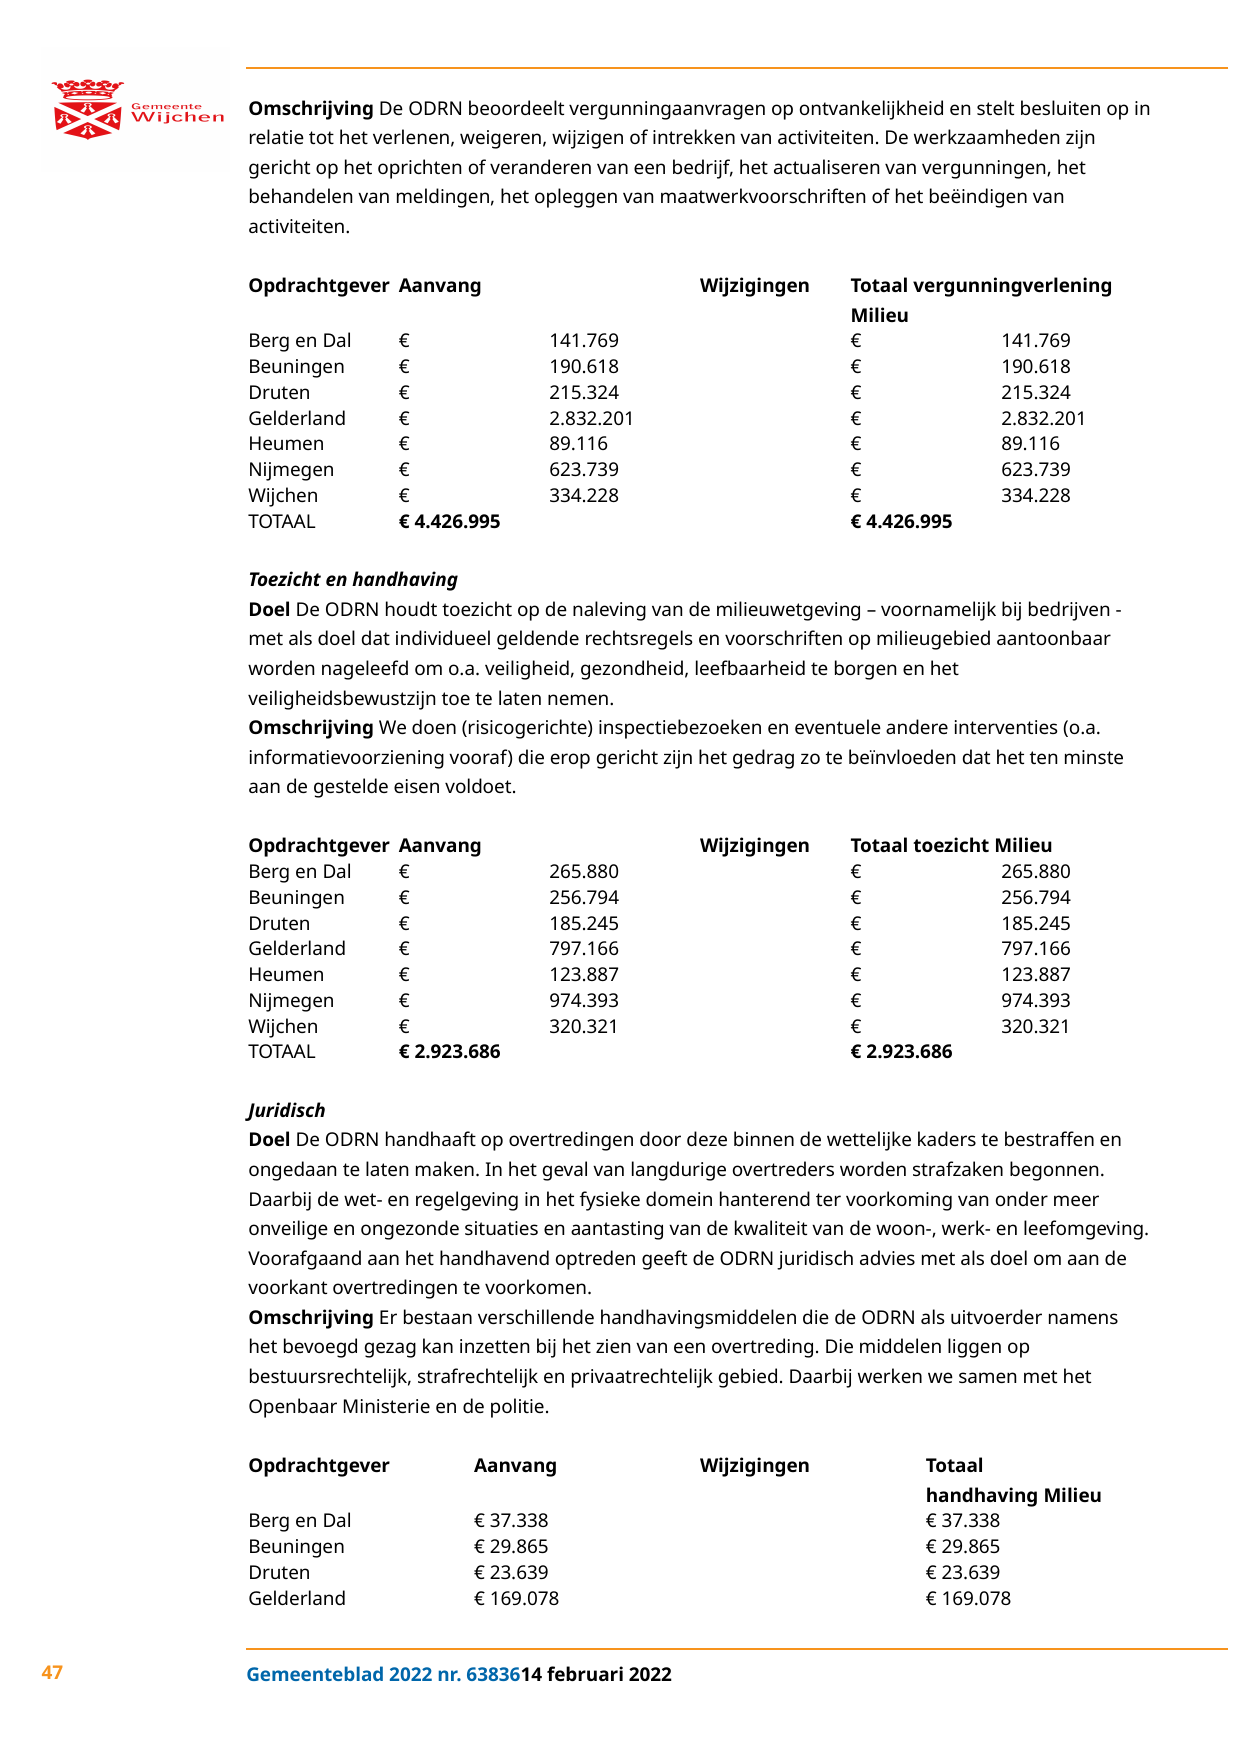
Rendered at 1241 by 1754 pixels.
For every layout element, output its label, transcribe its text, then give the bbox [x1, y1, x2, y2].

table_cell 265.880 [1001, 859, 1152, 884]
table_cell Beuningen [248, 1533, 474, 1559]
table_cell 797.166 [1001, 936, 1152, 961]
table_cell € [399, 1013, 549, 1038]
picture [41, 47, 231, 172]
table_cell 2.832.201 [1001, 405, 1152, 431]
table_cell Berg en Dal [248, 859, 398, 884]
table_cell € [399, 328, 549, 353]
table_cell Wijchen [248, 1013, 398, 1038]
table_cell Gelderland [248, 405, 398, 431]
table_cell 320.321 [549, 1013, 700, 1038]
table_cell Druten [248, 379, 398, 405]
text Toezicht en handhaving [248, 566, 1152, 592]
table_cell € [850, 859, 1001, 884]
table_cell 256.794 [1001, 884, 1152, 910]
table_cell 185.245 [549, 910, 700, 936]
table_cell [700, 1039, 850, 1064]
table_cell Druten [248, 910, 398, 936]
text Doel De ODRN houdt toezicht op de naleving van de milieuwetgeving – voornamelijk bij bedrijven - met als doel dat individueel geldende rechtsregels en voorschriften op milieugebied aantoonbaar worden nageleefd om o.a. veiligheid, gezondheid, leefbaarheid te borgen en het veiligheidsbewustzijn toe te laten nemen. [248, 596, 1152, 710]
table_cell [700, 508, 850, 533]
table_cell € 23.639 [474, 1559, 700, 1585]
table_cell Berg en Dal [248, 328, 398, 353]
table_cell 89.116 [1001, 431, 1152, 456]
table_cell € [399, 456, 549, 482]
table_cell 2.832.201 [549, 405, 700, 431]
table_cell 797.166 [549, 936, 700, 961]
table_cell Nijmegen [248, 987, 398, 1013]
table_cell € [850, 987, 1001, 1013]
table_header Opdrachtgever [248, 833, 398, 858]
table_header Totaal vergunningverlening Milieu [850, 273, 1152, 328]
table_header Opdrachtgever [248, 1452, 474, 1507]
table_cell € 4.426.995 [399, 508, 700, 533]
table_cell € [850, 405, 1001, 431]
table_cell € 37.338 [474, 1508, 700, 1533]
table_header Totaal toezicht Milieu [850, 833, 1152, 858]
table_cell € 2.923.686 [399, 1039, 700, 1064]
table_cell € 169.078 [474, 1585, 700, 1610]
table_cell € [850, 456, 1001, 482]
table_cell Heumen [248, 961, 398, 987]
table_cell [700, 1585, 926, 1610]
table_cell € [850, 431, 1001, 456]
table_cell Gelderland [248, 1585, 474, 1610]
table_cell 974.393 [1001, 987, 1152, 1013]
table_cell € [399, 910, 549, 936]
table_cell Beuningen [248, 884, 398, 910]
table_cell 190.618 [549, 354, 700, 379]
table_cell € 2.923.686 [850, 1039, 1152, 1064]
table_header Totaal handhaving Milieu [926, 1452, 1152, 1507]
table_cell € [850, 354, 1001, 379]
table_cell 190.618 [1001, 354, 1152, 379]
table_cell € [399, 431, 549, 456]
table_cell 623.739 [1001, 456, 1152, 482]
table_header Wijzigingen [700, 833, 850, 858]
table_cell € [850, 482, 1001, 508]
text Omschrijving We doen (risicogerichte) inspectiebezoeken en eventuele andere interventies (o.a. informatievoorziening vooraf) die erop gericht zijn het gedrag zo te beïnvloeden dat het ten minste aan de gestelde eisen voldoet. [248, 714, 1152, 799]
table_cell € [399, 884, 549, 910]
table_cell € 29.865 [926, 1533, 1152, 1559]
table_cell € 4.426.995 [850, 508, 1152, 533]
table_cell € [399, 936, 549, 961]
table_header Aanvang [399, 273, 700, 328]
table_cell € 169.078 [926, 1585, 1152, 1610]
table_cell € [399, 859, 549, 884]
table_cell € 29.865 [474, 1533, 700, 1559]
table_cell € [850, 379, 1001, 405]
table_cell € 37.338 [926, 1508, 1152, 1533]
table_cell € [850, 936, 1001, 961]
table_cell € [850, 884, 1001, 910]
table_header Opdrachtgever [248, 273, 398, 328]
table_cell € [399, 482, 549, 508]
table_cell € [850, 1013, 1001, 1038]
table_cell Heumen [248, 431, 398, 456]
table_cell 215.324 [1001, 379, 1152, 405]
table_cell 256.794 [549, 884, 700, 910]
table_header Wijzigingen [700, 273, 850, 328]
table_cell € [399, 405, 549, 431]
table_cell 215.324 [549, 379, 700, 405]
table_cell Beuningen [248, 354, 398, 379]
table_cell € [850, 961, 1001, 987]
table_cell TOTAAL [248, 508, 398, 533]
table_cell 334.228 [1001, 482, 1152, 508]
table_cell € 23.639 [926, 1559, 1152, 1585]
table_cell 320.321 [1001, 1013, 1152, 1038]
table_cell 334.228 [549, 482, 700, 508]
table_cell [700, 859, 850, 1038]
table_cell Gelderland [248, 936, 398, 961]
text Doel De ODRN handhaaft op overtredingen door deze binnen de wettelijke kaders te bestraffen en ongedaan te laten maken. In het geval van langdurige overtreders worden strafzaken begonnen. Daarbij de wet- en regelgeving in het fysieke domein hanterend ter voorkoming van onder meer onveilige en ongezonde situaties en aantasting van de kwaliteit van de woon-, werk- en leefomgeving. Voorafgaand aan het handhavend optreden geeft de ODRN juridisch advies met als doel om aan de voorkant overtredingen te voorkomen. [248, 1127, 1152, 1300]
table_cell Druten [248, 1559, 474, 1585]
table_cell Wijchen [248, 482, 398, 508]
table_cell TOTAAL [248, 1039, 398, 1064]
table_cell [700, 1533, 926, 1559]
table_cell Nijmegen [248, 456, 398, 482]
table_header Aanvang [474, 1452, 700, 1507]
table_cell € [850, 328, 1001, 353]
table_cell € [399, 379, 549, 405]
table_cell 141.769 [1001, 328, 1152, 353]
text Omschrijving De ODRN beoordeelt vergunningaanvragen op ontvankelijkheid en stelt besluiten op in relatie tot het verlenen, weigeren, wijzigen of intrekken van activiteiten. De werkzaamheden zijn gericht op het oprichten of veranderen van een bedrijf, het actualiseren van vergunningen, het behandelen van meldingen, het opleggen van maatwerkvoorschriften of het beëindigen van activiteiten. [248, 95, 1152, 239]
table_cell 123.887 [1001, 961, 1152, 987]
table_cell 123.887 [549, 961, 700, 987]
table_cell € [399, 354, 549, 379]
text Omschrijving Er bestaan verschillende handhavingsmiddelen die de ODRN als uitvoerder namens het bevoegd gezag kan inzetten bij het zien van een overtreding. Die middelen liggen op bestuursrechtelijk, strafrechtelijk en privaatrechtelijk gebied. Daarbij werken we samen met het Openbaar Ministerie en de politie. [248, 1304, 1152, 1419]
table_cell 265.880 [549, 859, 700, 884]
table_cell [700, 1559, 926, 1585]
table_cell 141.769 [549, 328, 700, 353]
table_cell [700, 1508, 926, 1533]
table_cell € [850, 910, 1001, 936]
table_cell 89.116 [549, 431, 700, 456]
text Juridisch [248, 1097, 1152, 1123]
table_cell 185.245 [1001, 910, 1152, 936]
table_header Wijzigingen [700, 1452, 926, 1507]
table_cell € [399, 961, 549, 987]
table_cell Berg en Dal [248, 1508, 474, 1533]
table_cell € [399, 987, 549, 1013]
table_cell 974.393 [549, 987, 700, 1013]
table_cell 623.739 [549, 456, 700, 482]
table_cell [700, 328, 850, 508]
table_header Aanvang [399, 833, 700, 858]
